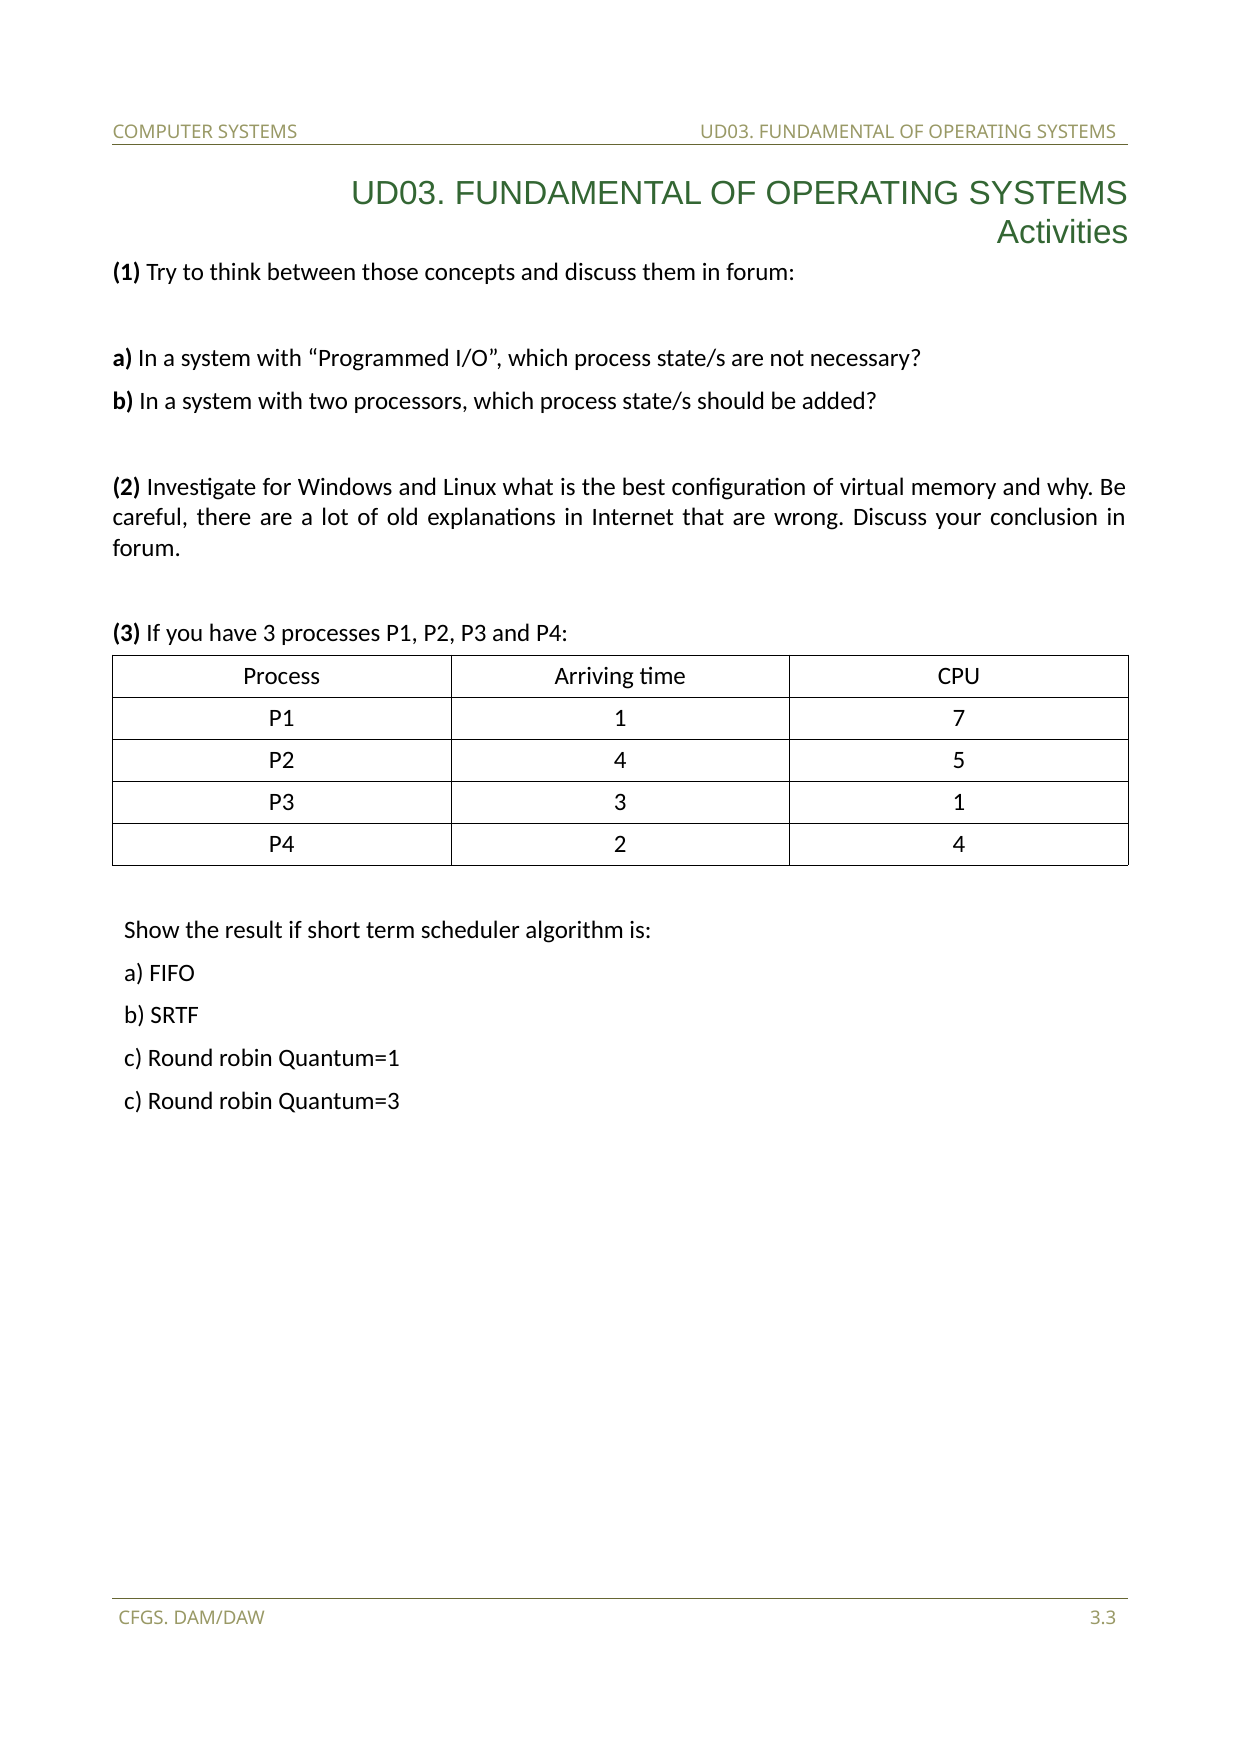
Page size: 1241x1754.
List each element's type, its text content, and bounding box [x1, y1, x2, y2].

table_header CPU [790, 656, 1128, 697]
text a) In a system with “Programmed I/O”, which process state/s are not necessary? [112, 342, 1128, 372]
table_cell P4 [113, 824, 451, 865]
table_cell 5 [790, 740, 1128, 781]
table_cell P3 [113, 782, 451, 823]
text (2) Investigate for Windows and Linux what is the best configuration of virtual memory and why. Be careful, there are a lot of old explanations in Internet that are wrong. Discuss your conclusion in forum. [112, 471, 1128, 562]
text (3) If you have 3 processes P1, P2, P3 and P4: [112, 617, 1128, 648]
text b) SRTF [112, 1000, 1128, 1030]
table_cell P2 [113, 740, 451, 781]
table_cell 4 [790, 824, 1128, 865]
table_cell 2 [452, 824, 789, 865]
table_cell 3 [452, 782, 789, 823]
text c) Round robin Quantum=3 [112, 1086, 1128, 1116]
text b) In a system with two processors, which process state/s should be added? [112, 385, 1128, 415]
text (1) Try to think between those concepts and discuss them in forum: [112, 256, 1128, 287]
table_cell P1 [113, 698, 451, 739]
text a) FIFO [112, 957, 1128, 987]
table_cell 1 [790, 782, 1128, 823]
table_cell 7 [790, 698, 1128, 739]
table_cell 4 [452, 740, 789, 781]
text c) Round robin Quantum=1 [112, 1043, 1128, 1073]
text UD03. Fundamental of operating systems [112, 173, 1128, 212]
table_header Process [113, 656, 451, 697]
text Activities [112, 212, 1128, 250]
table_cell 1 [452, 698, 789, 739]
text Show the result if short term scheduler algorithm is: [112, 914, 1128, 944]
table_header Arriving time [452, 656, 789, 697]
